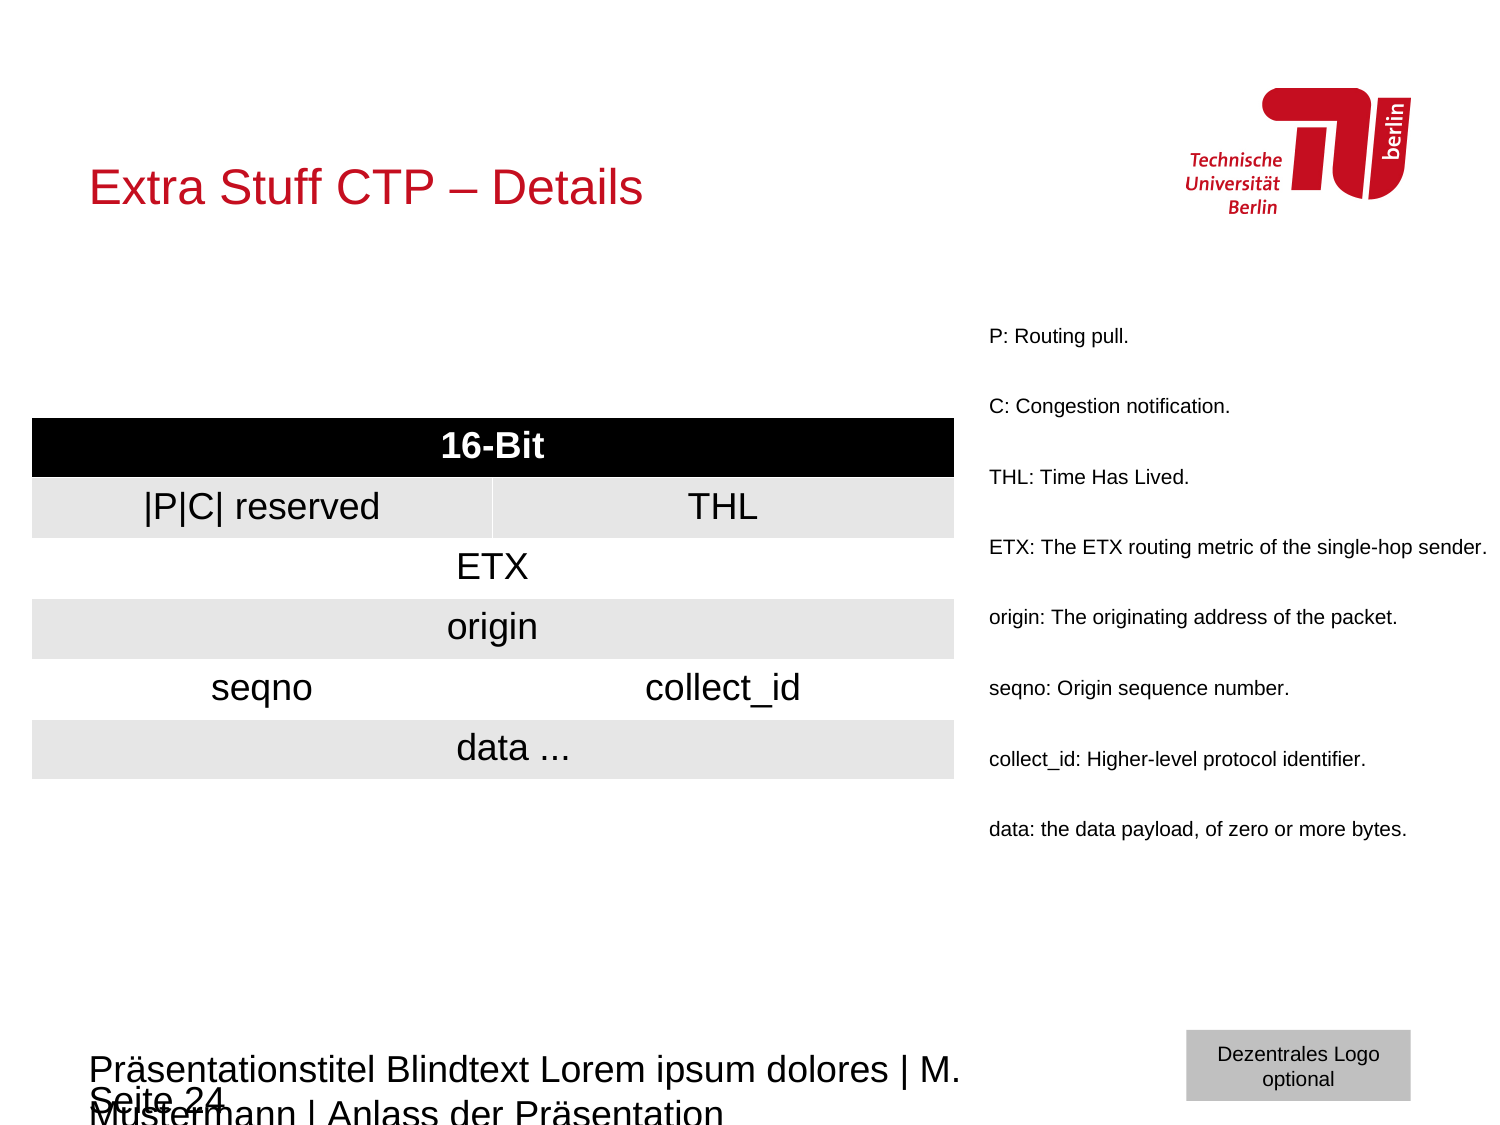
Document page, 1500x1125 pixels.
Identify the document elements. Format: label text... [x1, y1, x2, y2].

table_cell ETX [32, 539, 954, 598]
table_header 16-Bit [32, 418, 954, 477]
table_cell seqno [32, 660, 492, 719]
title Extra Stuff CTP – Details [88, 120, 1411, 215]
table_cell THL [493, 478, 954, 538]
text_box P: Routing pull. C: Congestion notification. THL: Time Has Lived. ETX: The ETX routing metric of the single-hop sender. origin: The originating address of the packet. seqno: Origin sequence number. collect_id: Higher-level protocol identifier. data: the data payload, of zero or more bytes. [974, 314, 1500, 934]
table_cell data ... [32, 720, 954, 779]
table_cell collect_id [493, 660, 954, 719]
picture [1186, 88, 1411, 120]
table_cell origin [32, 599, 954, 659]
table_cell |P|C| reserved [32, 478, 492, 538]
